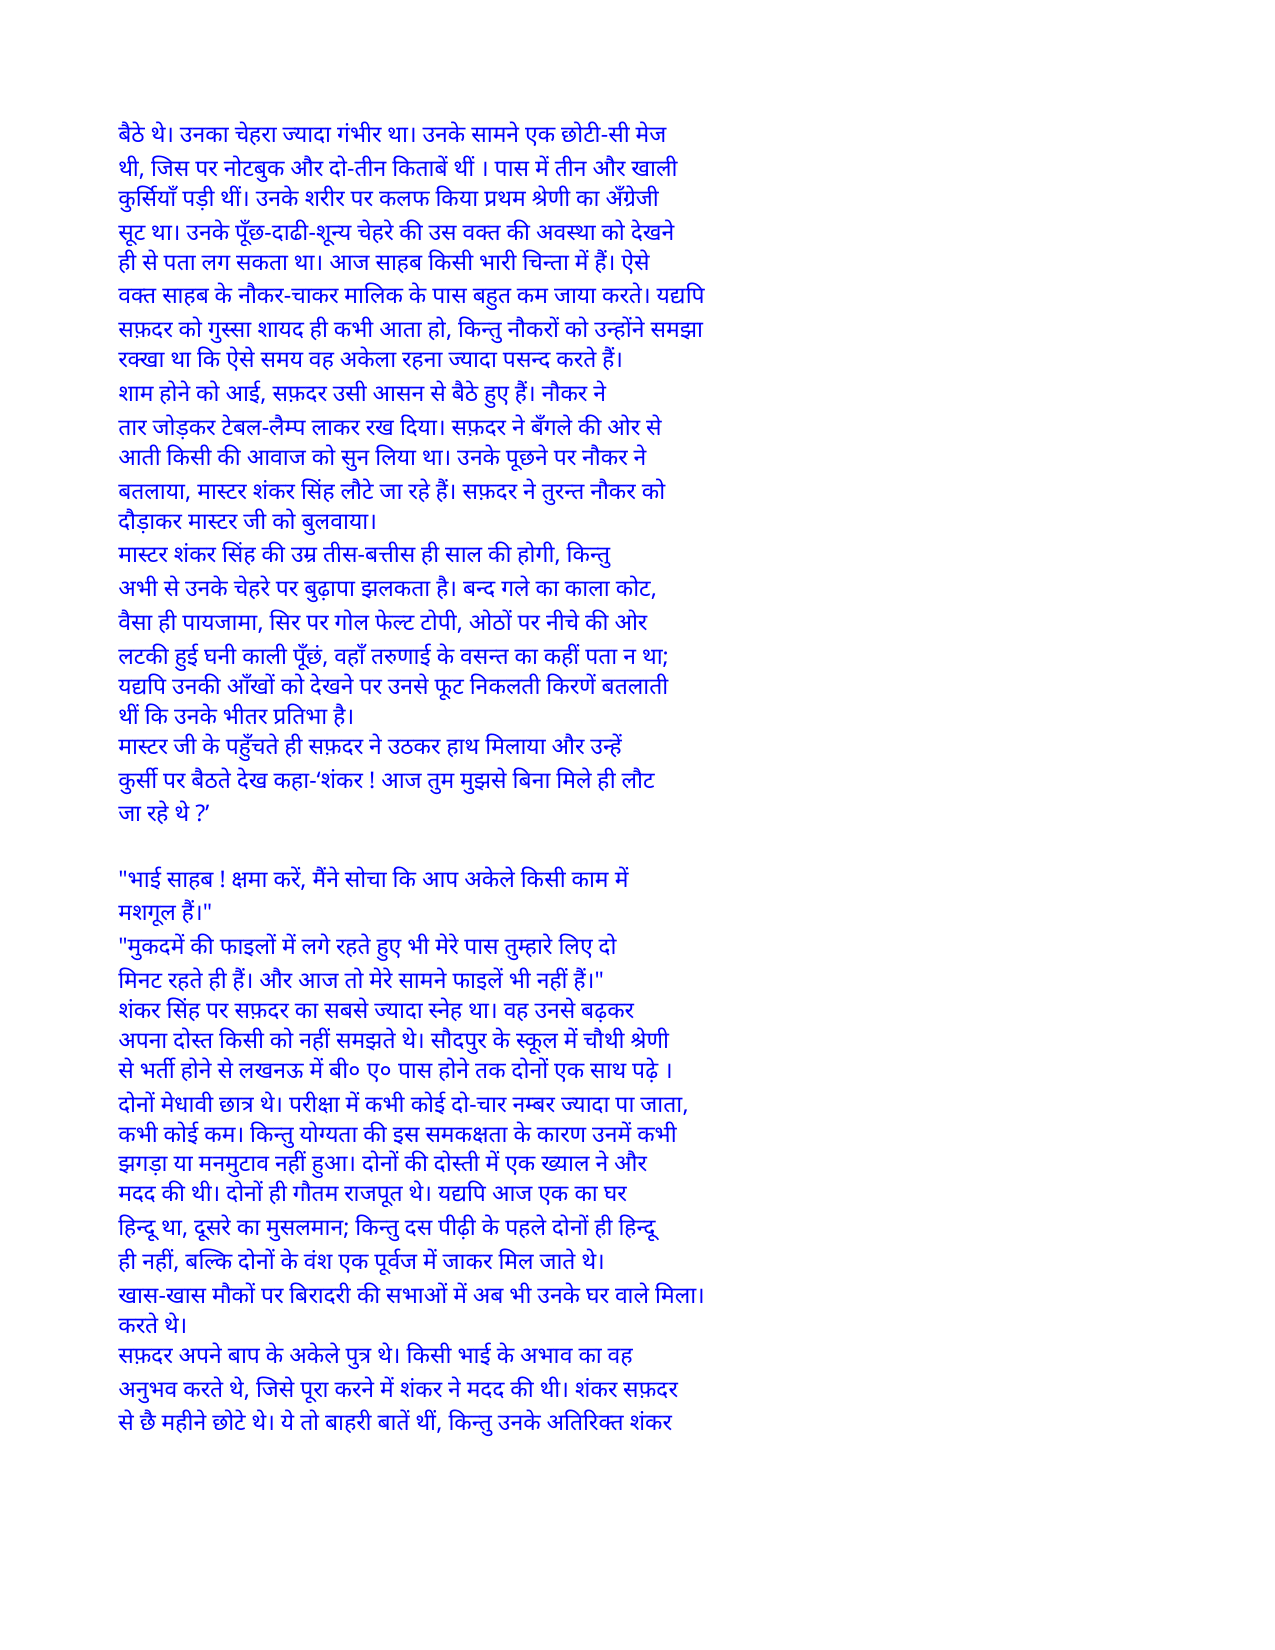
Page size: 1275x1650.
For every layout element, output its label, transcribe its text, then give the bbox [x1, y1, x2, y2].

text जा रहे थे ?’ [118, 797, 1157, 831]
text "मुकदमें की फाइलों में लगे रहते हुए भी मेरे पास तुम्हारे लिए दो [118, 930, 1157, 964]
text लटकी हुई घनी काली पूँछं, वहाँ तरुणाई के वसन्त का कहीं पता न था; [118, 640, 1157, 674]
text हिन्दू था, दूसरे का मुसलमान; किन्तु दस पीढ़ी के पहले दोनों ही हिन्दू [118, 1211, 1157, 1245]
text थी, जिस पर नोटबुक और दो-तीन किताबें थीं । पास में तीन और खाली [118, 152, 1157, 186]
text मिनट रहते ही हैं। और आज तो मेरे सामने फाइलें भी नहीं हैं।" [118, 964, 1157, 998]
text बैठे थे। उनका चेहरा ज्यादा गंभीर था। उनके सामने एक छोटी-सी मेज [118, 118, 1157, 152]
text खास-खास मौकों पर बिरादरी की सभाओं में अब भी उनके घर वाले मिला। [118, 1279, 1157, 1313]
text सूट था। उनके पूँछ-दाढी-शून्य चेहरे की उस वक्त की अवस्था को देखने [118, 216, 1157, 249]
text दोनों मेधावी छात्र थे। परीक्षा में कभी कोई दो-चार नम्बर ज्यादा पा जाता, [118, 1088, 1157, 1121]
text करते थे। [118, 1313, 1157, 1343]
text सफ़दर अपने बाप के अकेले पुत्र थे। किसी भाई के अभाव का वह [118, 1343, 1157, 1372]
text वक्त साहब के नौकर-चाकर मालिक के पास बहुत कम जाया करते। यद्यपि [118, 279, 1157, 313]
text बतलाया, मास्टर शंकर सिंह लौटे जा रहे हैं। सफ़दर ने तुरन्त नौकर को [118, 475, 1157, 508]
text ही नहीं, बल्कि दोनों के वंश एक पूर्वज में जाकर मिल जाते थे। [118, 1245, 1157, 1279]
text ही से पता लग सकता था। आज साहब किसी भारी चिन्ता में हैं। ऐसे [118, 249, 1157, 279]
text दौड़ाकर मास्टर जी को बुलवाया। [118, 508, 1157, 538]
text से भर्ती होने से लखनऊ में बी० ए० पास होने तक दोनों एक साथ पढ़े । [118, 1058, 1157, 1088]
text मास्टर शंकर सिंह की उम्र तीस-बत्तीस ही साल की होगी, किन्तु [118, 538, 1157, 572]
text शाम होने को आई, सफ़दर उसी आसन से बैठे हुए हैं। नौकर ने [118, 377, 1157, 411]
text वैसा ही पायजामा, सिर पर गोल फेल्ट टोपी, ओठों पर नीचे की ओर [118, 606, 1157, 640]
text कुर्सी पर बैठते देख कहा-‘शंकर ! आज तुम मुझसे बिना मिले ही लौट [118, 763, 1157, 797]
text थीं कि उनके भीतर प्रतिभा है। [118, 704, 1157, 734]
text सफ़दर को गुस्सा शायद ही कभी आता हो, किन्तु नौकरों को उन्होंने समझा [118, 313, 1157, 347]
text तार जोड़कर टेबल-लैम्प लाकर रख दिया। सफ़दर ने बँगले की ओर से [118, 411, 1157, 445]
text आती किसी की आवाज को सुन लिया था। उनके पूछने पर नौकर ने [118, 445, 1157, 475]
text मास्टर जी के पहुँचते ही सफ़दर ने उठकर हाथ मिलाया और उन्हें [118, 734, 1157, 763]
text अनुभव करते थे, जिसे पूरा करने में शंकर ने मदद की थी। शंकर सफ़दर [118, 1372, 1157, 1406]
text से छै महीने छोटे थे। ये तो बाहरी बातें थीं, किन्तु उनके अतिरिक्त शंकर [118, 1406, 1157, 1440]
text अभी से उनके चेहरे पर बुढ़ापा झलकता है। बन्द गले का काला कोट, [118, 572, 1157, 606]
text "भाई साहब ! क्षमा करें, मैंने सोचा कि आप अकेले किसी काम में [118, 862, 1157, 896]
text शंकर सिंह पर सफ़दर का सबसे ज्यादा स्नेह था। वह उनसे बढ़कर [118, 998, 1157, 1028]
text अपना दोस्त किसी को नहीं समझते थे। सौदपुर के स्कूल में चौथी श्रेणी [118, 1028, 1157, 1058]
text मदद की थी। दोनों ही गौतम राजपूत थे। यद्यपि आज एक का घर [118, 1181, 1157, 1211]
text कभी कोई कम। किन्तु योग्यता की इस समकक्षता के कारण उनमें कभी [118, 1121, 1157, 1151]
text रक्खा था कि ऐसे समय वह अकेला रहना ज्यादा पसन्द करते हैं। [118, 347, 1157, 377]
text मशगूल हैं।" [118, 896, 1157, 930]
text यद्यपि उनकी आँखों को देखने पर उनसे फूट निकलती किरणें बतलाती [118, 674, 1157, 704]
text कुर्सियाँ पड़ी थीं। उनके शरीर पर कलफ किया प्रथम श्रेणी का अँग्रेजी [118, 186, 1157, 216]
text झगड़ा या मनमुटाव नहीं हुआ। दोनों की दोस्ती में एक ख्याल ने और [118, 1151, 1157, 1181]
